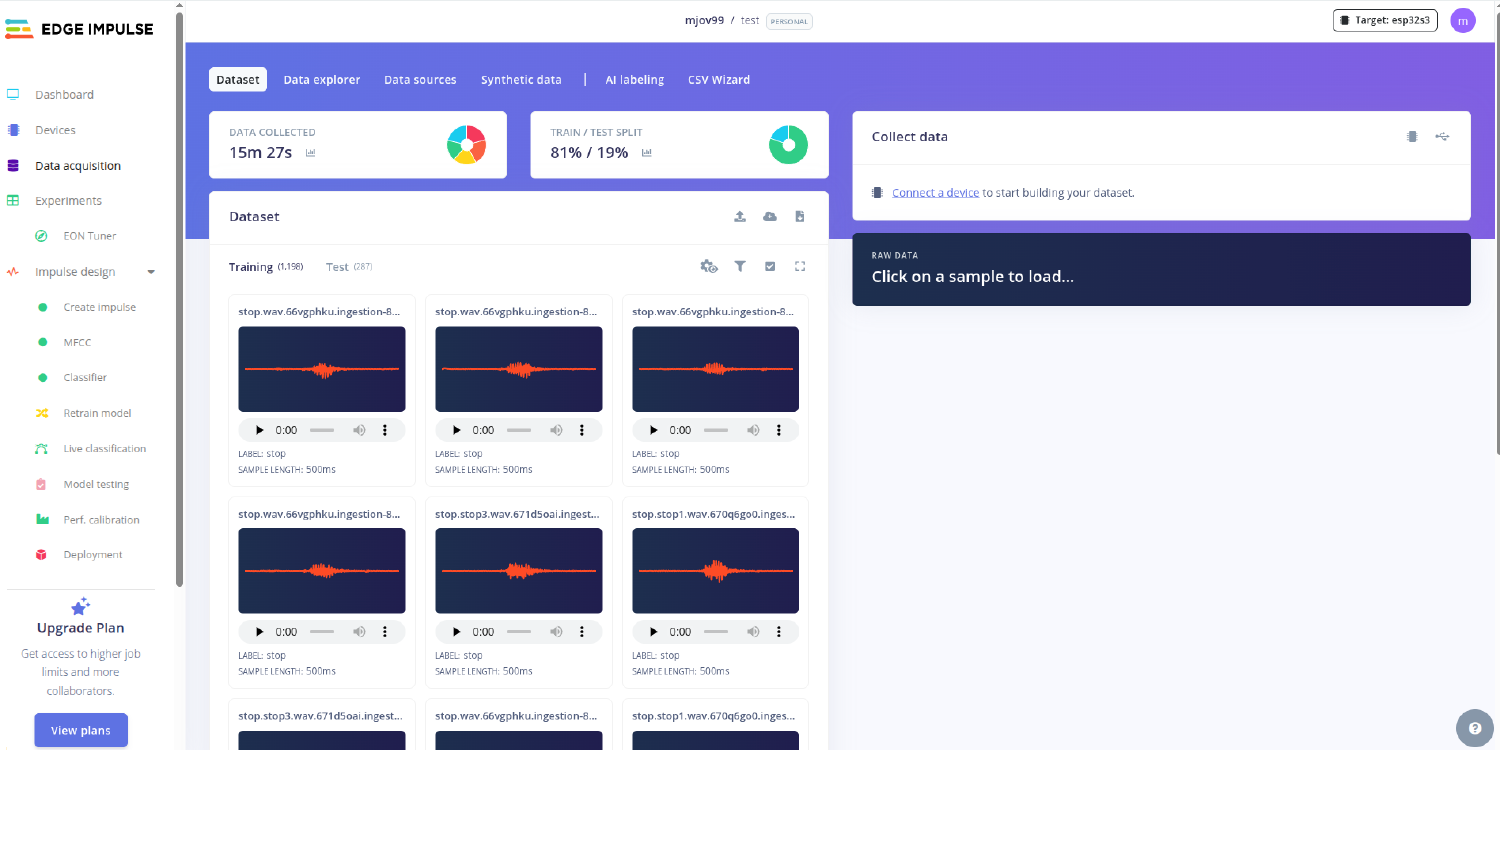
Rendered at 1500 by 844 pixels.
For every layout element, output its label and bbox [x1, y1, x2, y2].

picture [0, 1, 1500, 751]
